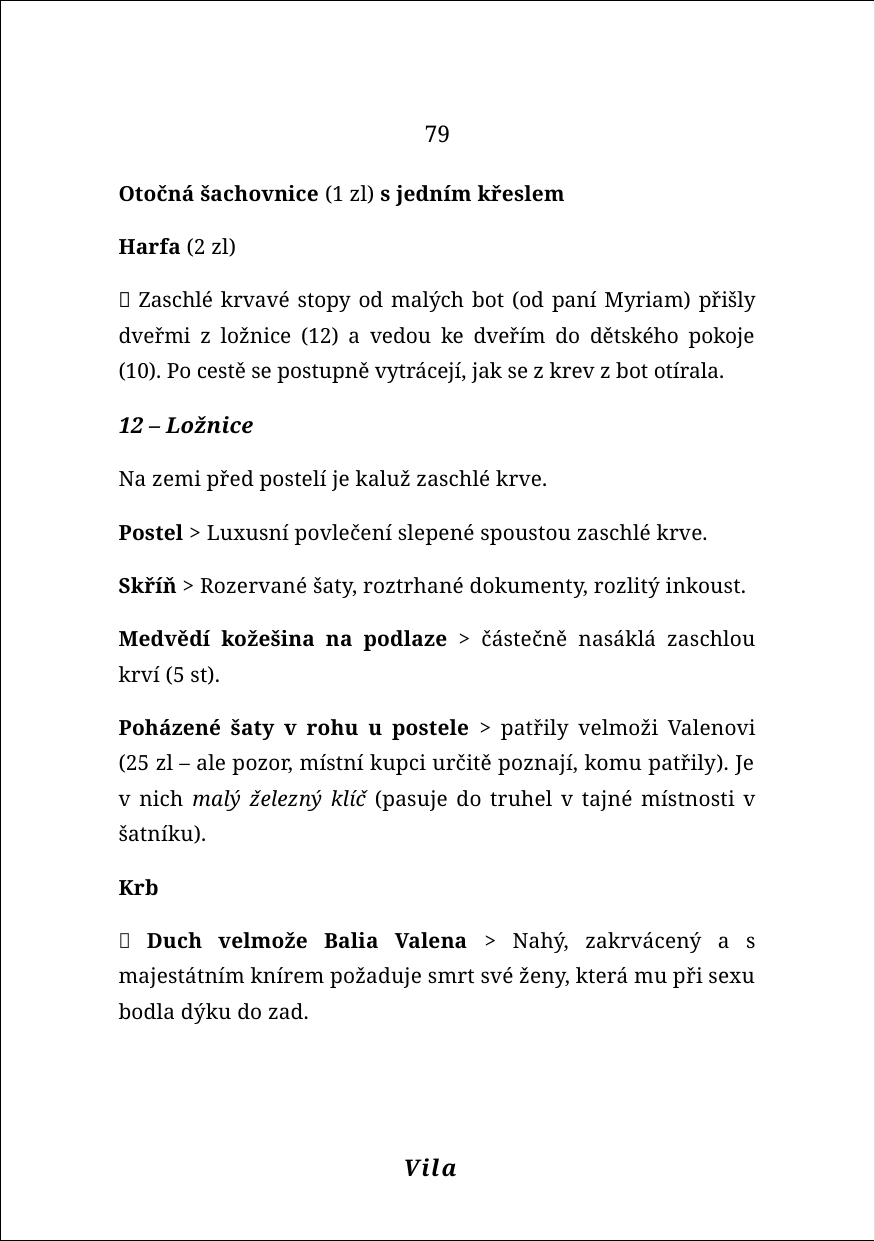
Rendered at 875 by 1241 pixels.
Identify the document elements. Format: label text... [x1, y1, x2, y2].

text Otočná šachovnice (1 zl) s jedním křeslem [118, 179, 756, 207]
text Postel > Luxusní povlečení slepené spoustou zaschlé krve. [118, 518, 756, 546]
text 👣 Zaschlé krvavé stopy od malých bot (od paní Myriam) přišly dveřmi z ložnice (12) a vedou ke dveřím do dětského pokoje (10). Po cestě se postupně vytrácejí, jak se z krev z bot otírala. [118, 285, 756, 385]
text Krb [118, 873, 756, 901]
text Harfa (2 zl) [118, 232, 756, 261]
text Na zemi před postelí je kaluž zaschlé krve. [118, 464, 756, 493]
text 12 – Ložnice [118, 410, 756, 439]
text Skříň > Rozervané šaty, roztrhané dokumenty, rozlitý inkoust. [118, 571, 756, 599]
text Poházené šaty v rohu u postele > patřily velmoži Valenovi (25 zl – ale pozor, místní kupci určitě poznají, komu patřily). Je v nich malý železný klíč (pasuje do truhel v tajné místnosti v šatníku). [118, 713, 756, 848]
text Medvědí kožešina na podlaze > částečně nasáklá zaschlou krví (5 st). [118, 624, 756, 688]
text 👤 Duch velmože Balia Valena > Nahý, zakrvácený a s majestátním knírem požaduje smrt své ženy, která mu při sexu bodla dýku do zad. [118, 926, 756, 1026]
